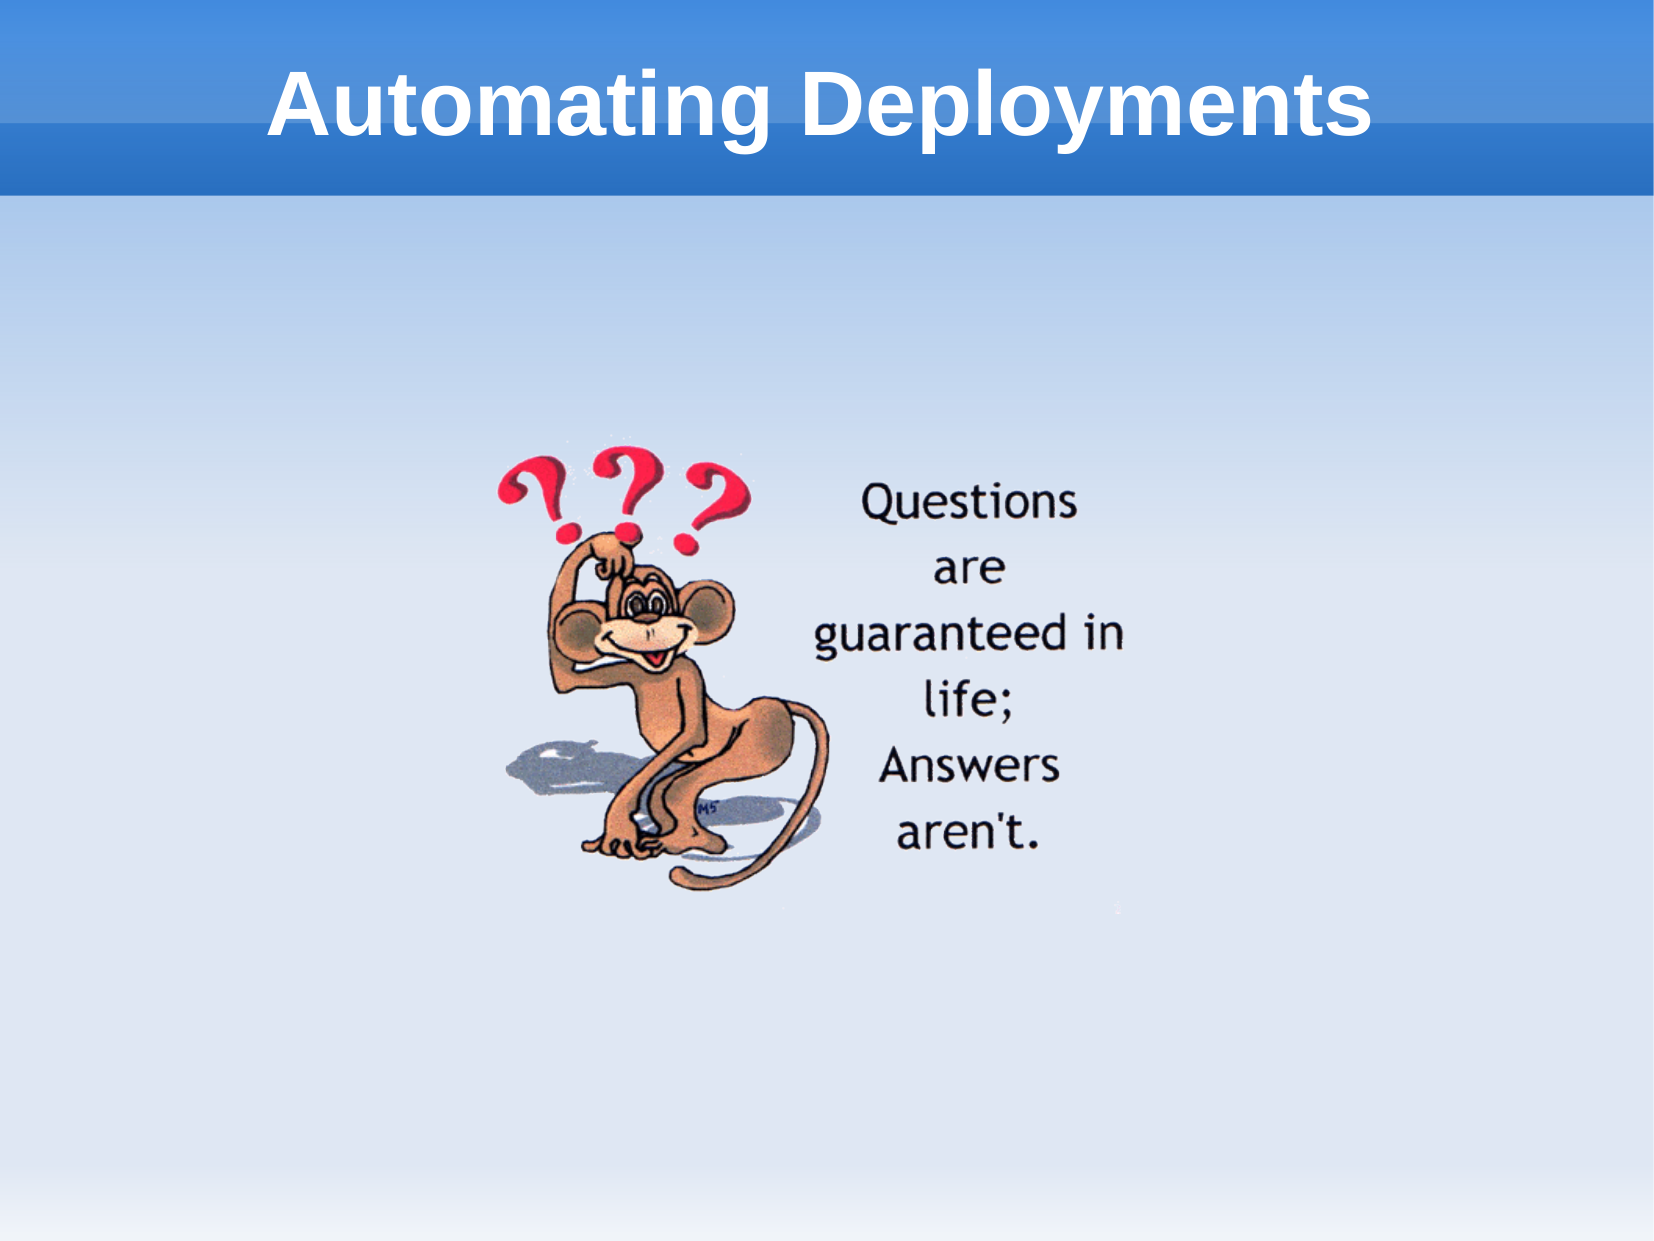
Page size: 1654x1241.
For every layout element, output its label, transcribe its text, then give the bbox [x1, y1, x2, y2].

title Automating Deployments [76, 0, 1565, 208]
picture [0, 0, 1654, 1241]
